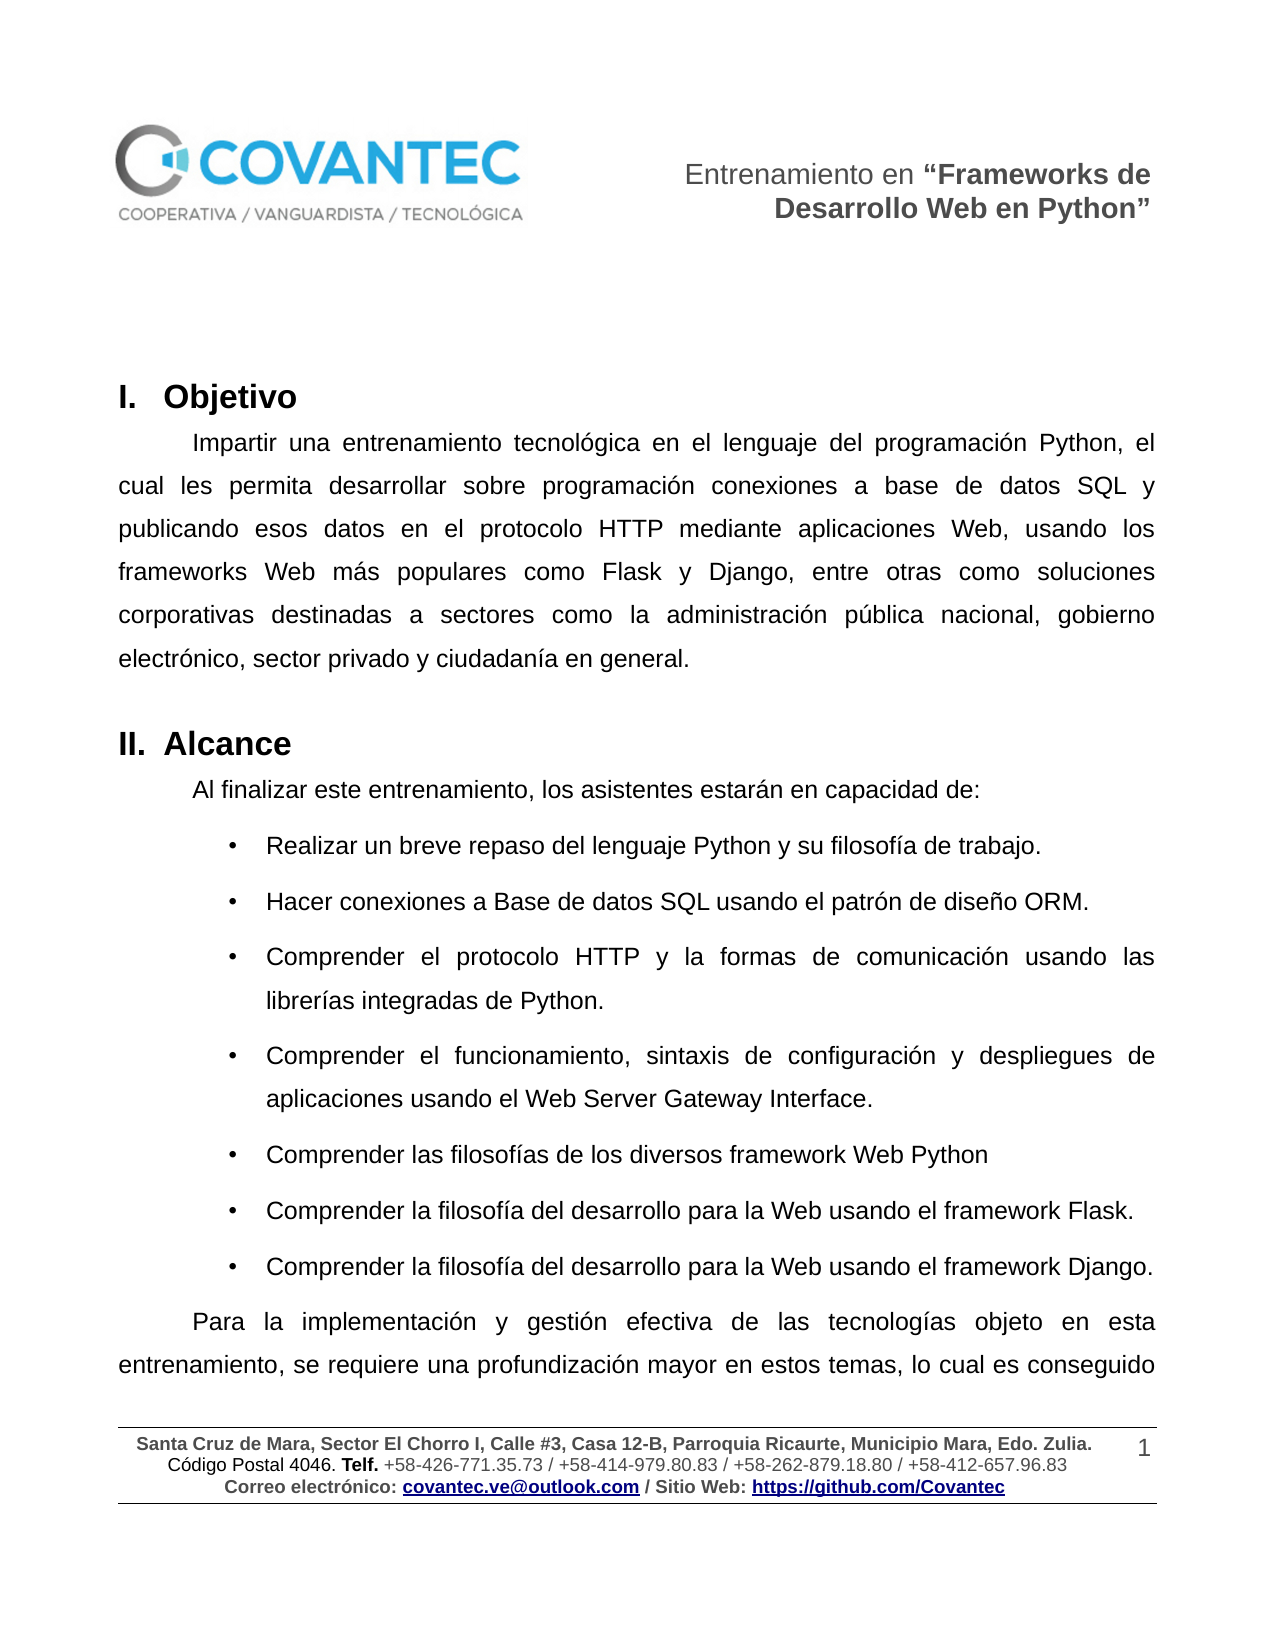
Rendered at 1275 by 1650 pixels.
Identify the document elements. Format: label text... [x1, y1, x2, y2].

text Al finalizar este entrenamiento, los asistentes estarán en capacidad de: [118, 775, 1157, 804]
text Impartir una entrenamiento tecnológica en el lenguaje del programación Python, el cual les permita desarrollar sobre programación conexiones a base de datos SQL y publicando esos datos en el protocolo HTTP mediante aplicaciones Web, usando los frameworks Web más populares como Flask y Django, entre otras como soluciones corporativas destinadas a sectores como la administración pública nacional, gobierno electrónico, sector privado y ciudadanía en general. [118, 428, 1157, 672]
picture [109, 117, 528, 228]
subtitle Alcance [118, 724, 1157, 763]
list Comprender el funcionamiento, sintaxis de configuración y despliegues de aplicaciones usando el Web Server Gateway Interface. [228, 1041, 1157, 1113]
list Comprender la filosofía del desarrollo para la Web usando el framework Flask. [228, 1196, 1157, 1225]
list Comprender el protocolo HTTP y la formas de comunicación usando las librerías integradas de Python. [228, 942, 1157, 1014]
list Comprender la filosofía del desarrollo para la Web usando el framework Django. [228, 1252, 1157, 1280]
subtitle Objetivo [118, 377, 1157, 415]
list Realizar un breve repaso del lenguaje Python y su filosofía de trabajo. [228, 831, 1157, 860]
list Comprender las filosofías de los diversos framework Web Python [228, 1140, 1157, 1169]
list Hacer conexiones a Base de datos SQL usando el patrón de diseño ORM. [228, 887, 1157, 916]
text Para la implementación y gestión efectiva de las tecnologías objeto en esta entrenamiento, se requiere una profundización mayor en estos temas, lo cual es conseguido [118, 1307, 1157, 1379]
